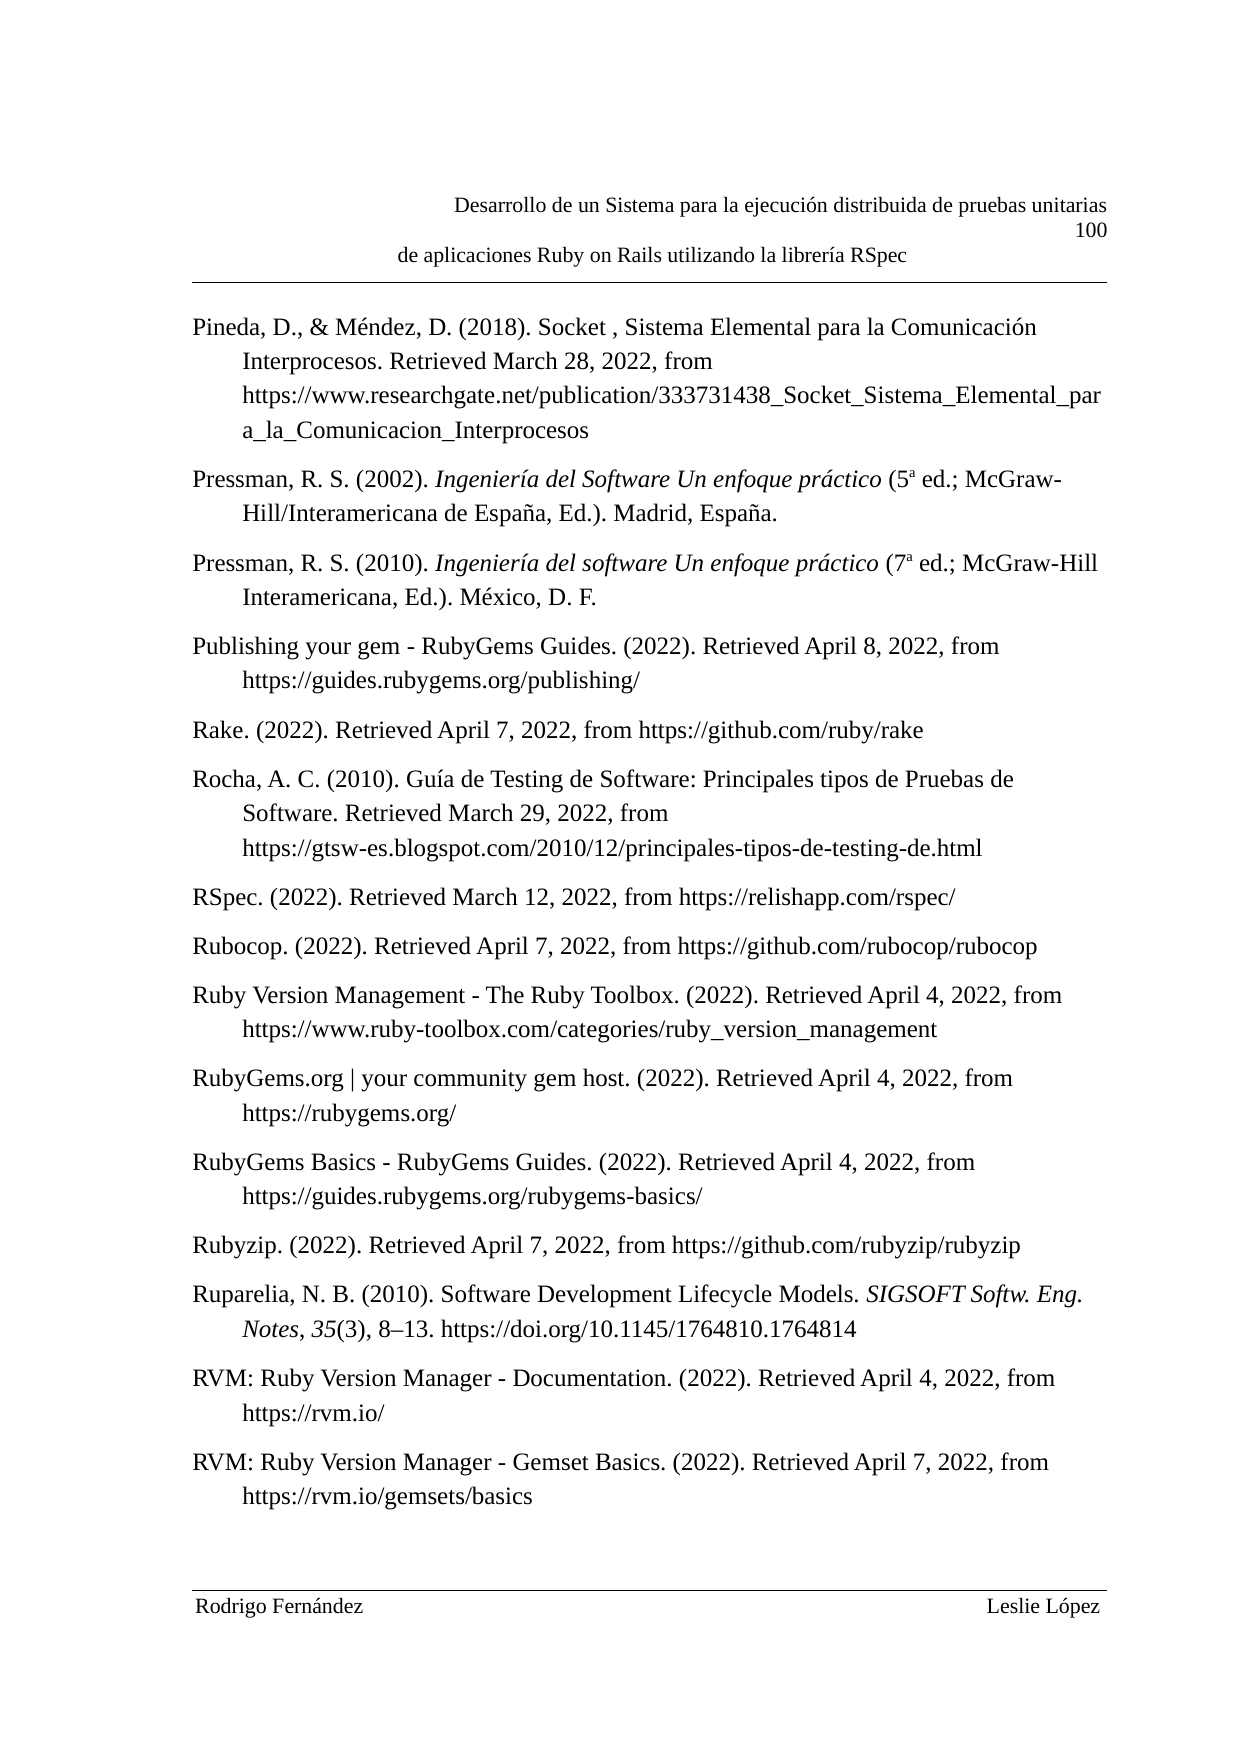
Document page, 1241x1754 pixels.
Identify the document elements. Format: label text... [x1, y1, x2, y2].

text Pressman, R. S. (2010). Ingeniería del software Un enfoque práctico (7a ed.; McGraw-Hill Interamericana, Ed.). México, D. F. [192, 548, 1107, 611]
text RubyGems.org | your community gem host. (2022). Retrieved April 4, 2022, from https://rubygems.org/ [192, 1063, 1107, 1127]
text RVM: Ruby Version Manager - Documentation. (2022). Retrieved April 4, 2022, from https://rvm.io/ [192, 1363, 1107, 1426]
text Rocha, A. C. (2010). Guía de Testing de Software: Principales tipos de Pruebas de Software. Retrieved March 29, 2022, from https://gtsw-es.blogspot.com/2010/12/principales-tipos-de-testing-de.html [192, 764, 1107, 861]
text Ruby Version Management - The Ruby Toolbox. (2022). Retrieved April 4, 2022, from https://www.ruby-toolbox.com/categories/ruby_version_management [192, 980, 1107, 1043]
text Pressman, R. S. (2002). Ingeniería del Software Un enfoque práctico (5a ed.; McGraw-Hill/Interamericana de España, Ed.). Madrid, España. [192, 464, 1107, 527]
text RVM: Ruby Version Manager - Gemset Basics. (2022). Retrieved April 7, 2022, from https://rvm.io/gemsets/basics [192, 1447, 1107, 1510]
text Publishing your gem - RubyGems Guides. (2022). Retrieved April 8, 2022, from https://guides.rubygems.org/publishing/ [192, 631, 1107, 694]
text Rake. (2022). Retrieved April 7, 2022, from https://github.com/ruby/rake [192, 715, 1107, 743]
text RubyGems Basics - RubyGems Guides. (2022). Retrieved April 4, 2022, from https://guides.rubygems.org/rubygems-basics/ [192, 1147, 1107, 1210]
text Rubyzip. (2022). Retrieved April 7, 2022, from https://github.com/rubyzip/rubyzip [192, 1231, 1107, 1259]
text Pineda, D., & Méndez, D. (2018). Socket , Sistema Elemental para la Comunicación Interprocesos. Retrieved March 28, 2022, from https://www.researchgate.net/publication/333731438_Socket_Sistema_Elemental_para_la_Comunicacion_Interprocesos [192, 312, 1107, 444]
text Rubocop. (2022). Retrieved April 7, 2022, from https://github.com/rubocop/rubocop [192, 931, 1107, 959]
text Ruparelia, N. B. (2010). Software Development Lifecycle Models. SIGSOFT Softw. Eng. Notes, 35(3), 8–13. https://doi.org/10.1145/1764810.1764814 [192, 1279, 1107, 1343]
text RSpec. (2022). Retrieved March 12, 2022, from https://relishapp.com/rspec/ [192, 882, 1107, 911]
